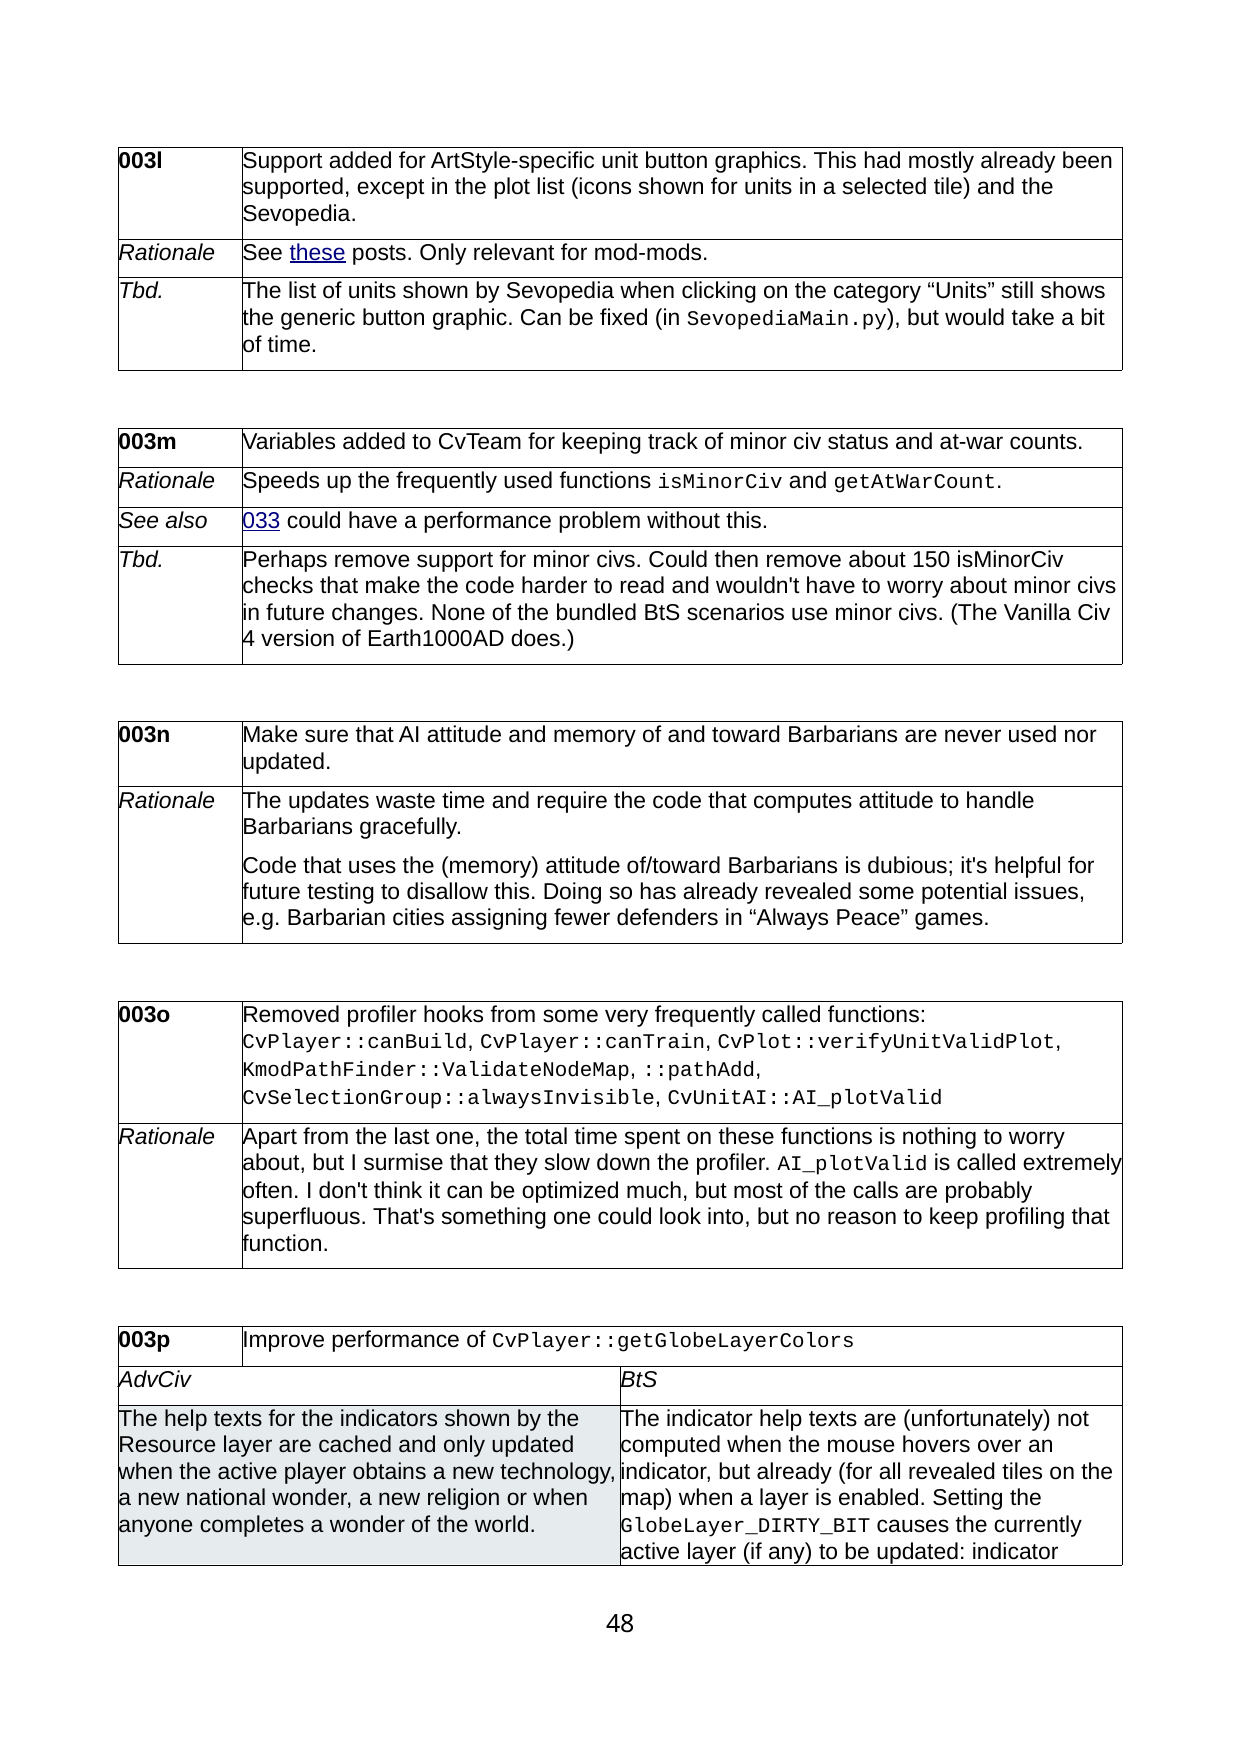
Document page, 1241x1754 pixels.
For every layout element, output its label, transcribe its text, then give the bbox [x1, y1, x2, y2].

table_cell The list of units shown by Sevopedia when clicking on the category “Units” still shows the generic button graphic. Can be fixed (in SevopediaMain.py), but would take a bit of time. [243, 278, 1122, 370]
table_cell Rationale [119, 240, 242, 277]
table_cell Apart from the last one, the total time spent on these functions is nothing to worry about, but I surmise that they slow down the profiler. AI_plotValid is called extremely often. I don't think it can be optimized much, but most of the calls are probably superfluous. That's something one could look into, but no reason to keep profiling that function. [243, 1124, 1122, 1268]
table_cell Perhaps remove support for minor civs. Could then remove about 150 isMinorCiv checks that make the code harder to read and wouldn't have to worry about minor civs in future changes. None of the bundled BtS scenarios use minor civs. (The Vanilla Civ 4 version of Earth1000AD does.) [243, 547, 1122, 664]
table_header 003o [119, 1002, 242, 1123]
table_cell See these posts. Only relevant for mod-mods. [243, 240, 1122, 277]
table_cell See also [119, 508, 242, 546]
table_cell Tbd. [119, 278, 242, 370]
table_cell Speeds up the frequently used functions isMinorCiv and getAtWarCount. [243, 468, 1122, 507]
table_header 003l [119, 148, 242, 238]
table_cell Tbd. [119, 547, 242, 664]
table_header Variables added to CvTeam for keeping track of minor civ status and at-war counts. [243, 429, 1122, 467]
table_header 003p [119, 1327, 242, 1366]
table_cell Rationale [119, 468, 242, 507]
table_cell Rationale [119, 1124, 242, 1268]
table_cell The help texts for the indicators shown by the Resource layer are cached and only updated when the active player obtains a new technology, a new national wonder, a new religion or when anyone completes a wonder of the world. [119, 1406, 620, 1564]
table_cell The updates waste time and require the code that computes attitude to handle Barbarians gracefully. Code that uses the (memory) attitude of/toward Barbarians is dubious; it's helpful for future testing to disallow this. Doing so has already revealed some potential issues, e.g. Barbarian cities assigning fewer defenders in “Always Peace” games. [243, 787, 1122, 943]
table_cell 033 could have a performance problem without this. [243, 508, 1122, 546]
table_header Removed profiler hooks from some very frequently called functions: CvPlayer::canBuild, CvPlayer::canTrain, CvPlot::verifyUnitValidPlot, KmodPathFinder::ValidateNodeMap, ::pathAdd, CvSelectionGroup::alwaysInvisible, CvUnitAI::AI_plotValid [243, 1002, 1122, 1123]
table_header 003n [119, 722, 242, 786]
table_header 003m [119, 429, 242, 467]
table_header Make sure that AI attitude and memory of and toward Barbarians are never used nor updated. [243, 722, 1122, 786]
table_header Improve performance of CvPlayer::getGlobeLayerColors [243, 1327, 1122, 1366]
table_header Support added for ArtStyle-specific unit button graphics. This had mostly already been supported, except in the plot list (icons shown for units in a selected tile) and the Sevopedia. [243, 148, 1122, 238]
table_cell BtS [621, 1367, 1122, 1405]
table_cell Rationale [119, 787, 242, 943]
table_cell AdvCiv [119, 1367, 620, 1405]
table_cell The indicator help texts are (unfortunately) not computed when the mouse hovers over an indicator, but already (for all revealed tiles on the map) when a layer is enabled. Setting the GlobeLayer_DIRTY_BIT causes the currently active layer (if any) to be updated: indicator [621, 1406, 1122, 1564]
